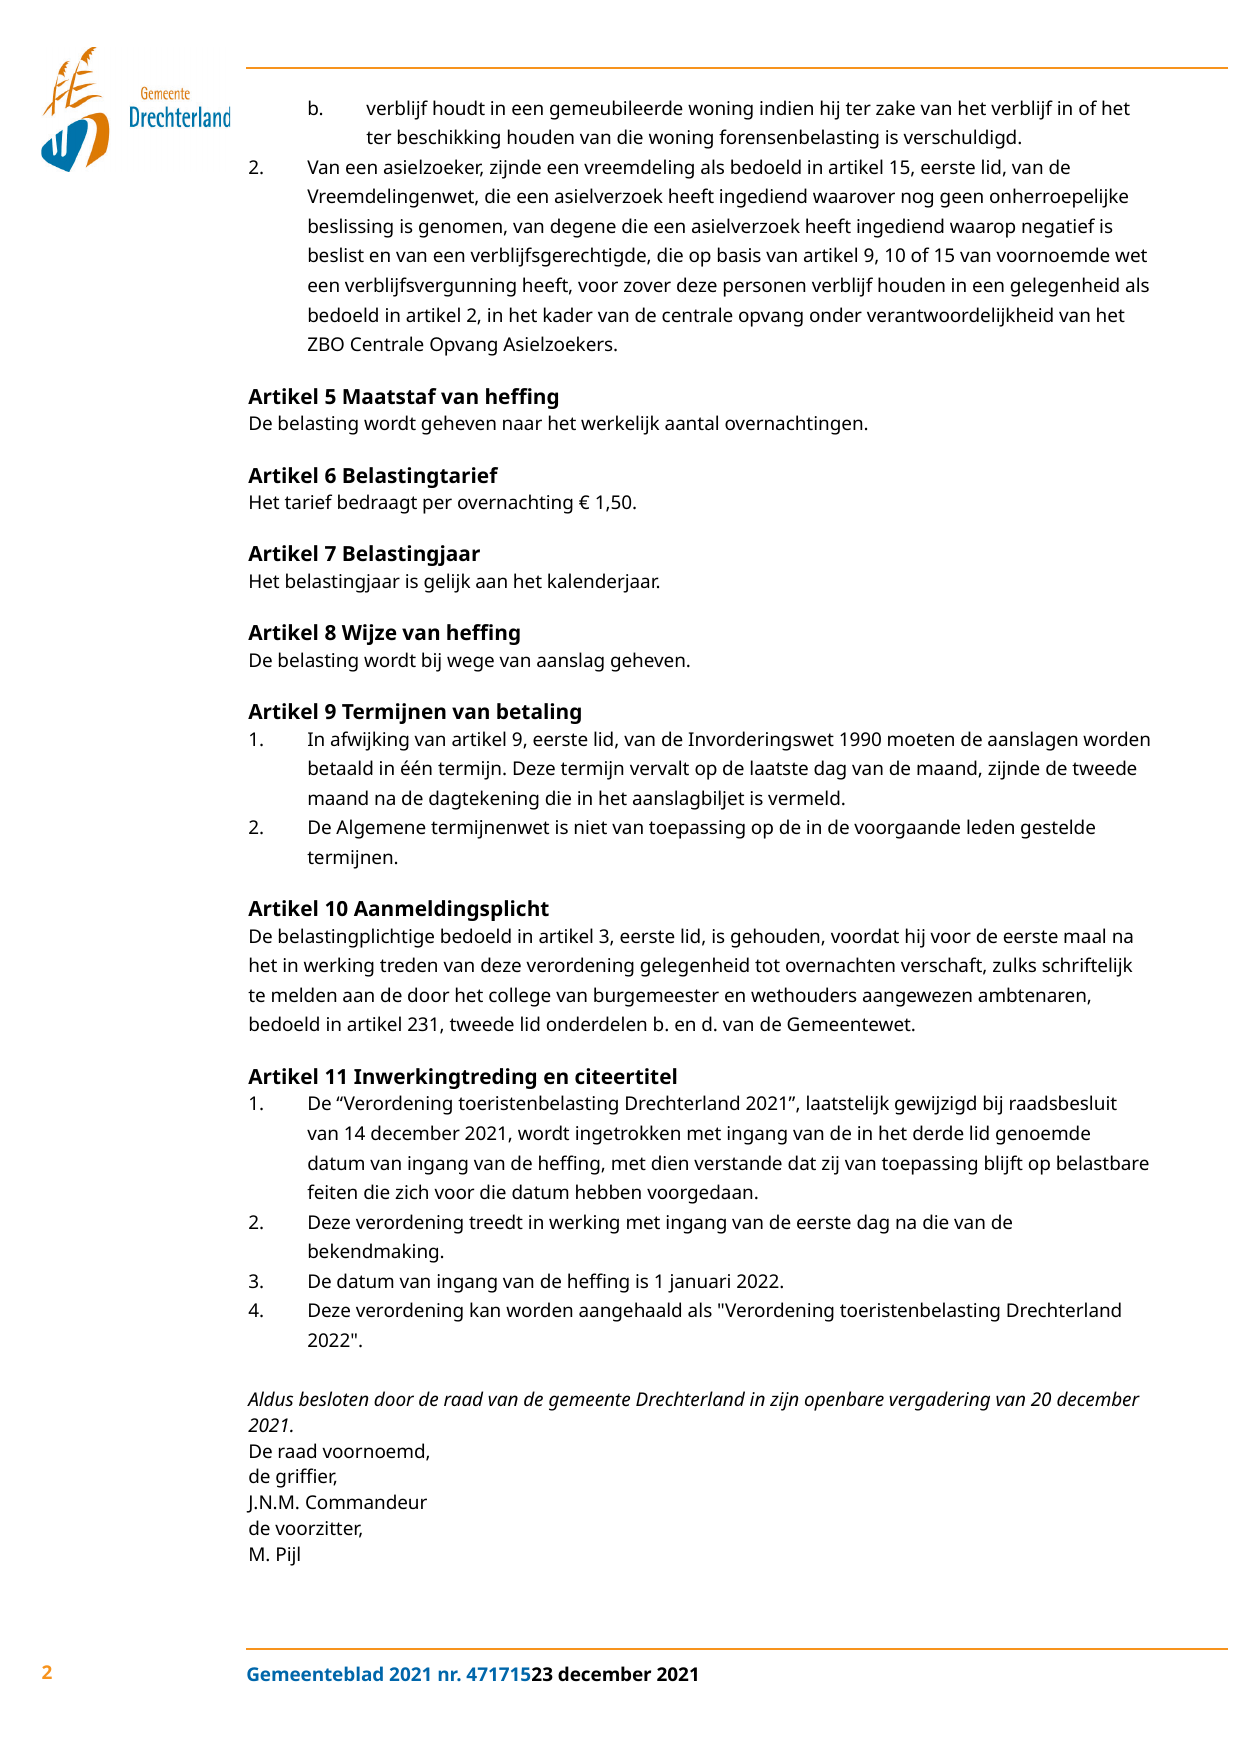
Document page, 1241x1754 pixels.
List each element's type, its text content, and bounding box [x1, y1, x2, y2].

text Artikel 7 Belastingjaar [248, 539, 1152, 568]
list De “Verordening toeristenbelasting Drechterland 2021”, laatstelijk gewijzigd bij raadsbesluit van 14 december 2021, wordt ingetrokken met ingang van de in het derde lid genoemde datum van ingang van de heffing, met dien verstande dat zij van toepassing blijft op belastbare feiten die zich voor die datum hebben voorgedaan. [248, 1091, 1152, 1205]
text Artikel 10 Aanmeldingsplicht [248, 894, 1152, 923]
picture [41, 47, 231, 172]
text Artikel 5 Maatstaf van heffing [248, 382, 1152, 410]
text Het tarief bedraagt per overnachting € 1,50. [248, 489, 1152, 515]
text De belasting wordt bij wege van aanslag geheven. [248, 647, 1152, 673]
text de voorzitter, [248, 1515, 1152, 1541]
text Artikel 9 Termijnen van betaling [248, 697, 1152, 726]
picture [41, 158, 64, 172]
list De datum van ingang van de heffing is 1 januari 2022. [248, 1268, 1152, 1294]
list Deze verordening kan worden aangehaald als "Verordening toeristenbelasting Drechterland 2022". [248, 1298, 1152, 1353]
text J.N.M. Commandeur [248, 1489, 1152, 1515]
list De Algemene termijnenwet is niet van toepassing op de in de voorgaande leden gestelde termijnen. [248, 814, 1152, 870]
text de griffier, [248, 1463, 1152, 1489]
picture [226, 115, 231, 124]
text Artikel 8 Wijze van heffing [248, 618, 1152, 647]
text De raad voornoemd, [248, 1438, 1152, 1463]
text Artikel 11 Inwerkingtreding en citeertitel [248, 1062, 1152, 1091]
list Deze verordening treedt in werking met ingang van de eerste dag na die van de bekendmaking. [248, 1209, 1152, 1264]
text Artikel 6 Belastingtarief [248, 461, 1152, 489]
text Het belastingjaar is gelijk aan het kalenderjaar. [248, 568, 1152, 594]
text Aldus besloten door de raad van de gemeente Drechterland in zijn openbare vergadering van 20 december 2021. [248, 1386, 1152, 1438]
text De belastingplichtige bedoeld in artikel 3, eerste lid, is gehouden, voordat hij voor de eerste maal na het in werking treden van deze verordening gelegenheid tot overnachten verschaft, zulks schriftelijk te melden aan de door het college van burgemeester en wethouders aangewezen ambtenaren, bedoeld in artikel 231, tweede lid onderdelen b. en d. van de Gemeentewet. [248, 923, 1152, 1037]
list In afwijking van artikel 9, eerste lid, van de Invorderingswet 1990 moeten de aanslagen worden betaald in één termijn. Deze termijn vervalt op de laatste dag van de maand, zijnde de tweede maand na de dagtekening die in het aanslagbiljet is vermeld. [248, 726, 1152, 811]
text De belasting wordt geheven naar het werkelijk aantal overnachtingen. [248, 410, 1152, 436]
list verblijf houdt in een gemeubileerde woning indien hij ter zake van het verblijf in of het ter beschikking houden van die woning forensenbelasting is verschuldigd. [307, 95, 1152, 150]
text M. Pijl [248, 1541, 1152, 1566]
list Van een asielzoeker, zijnde een vreemdeling als bedoeld in artikel 15, eerste lid, van de Vreemdelingenwet, die een asielverzoek heeft ingediend waarover nog geen onherroepelijke beslissing is genomen, van degene die een asielverzoek heeft ingediend waarop negatief is beslist en van een verblijfsgerechtigde, die op basis van artikel 9, 10 of 15 van voornoemde wet een verblijfsvergunning heeft, voor zover deze personen verblijf houden in een gelegenheid als bedoeld in artikel 2, in het kader van de centrale opvang onder verantwoordelijkheid van het ZBO Centrale Opvang Asielzoekers. [248, 154, 1152, 357]
